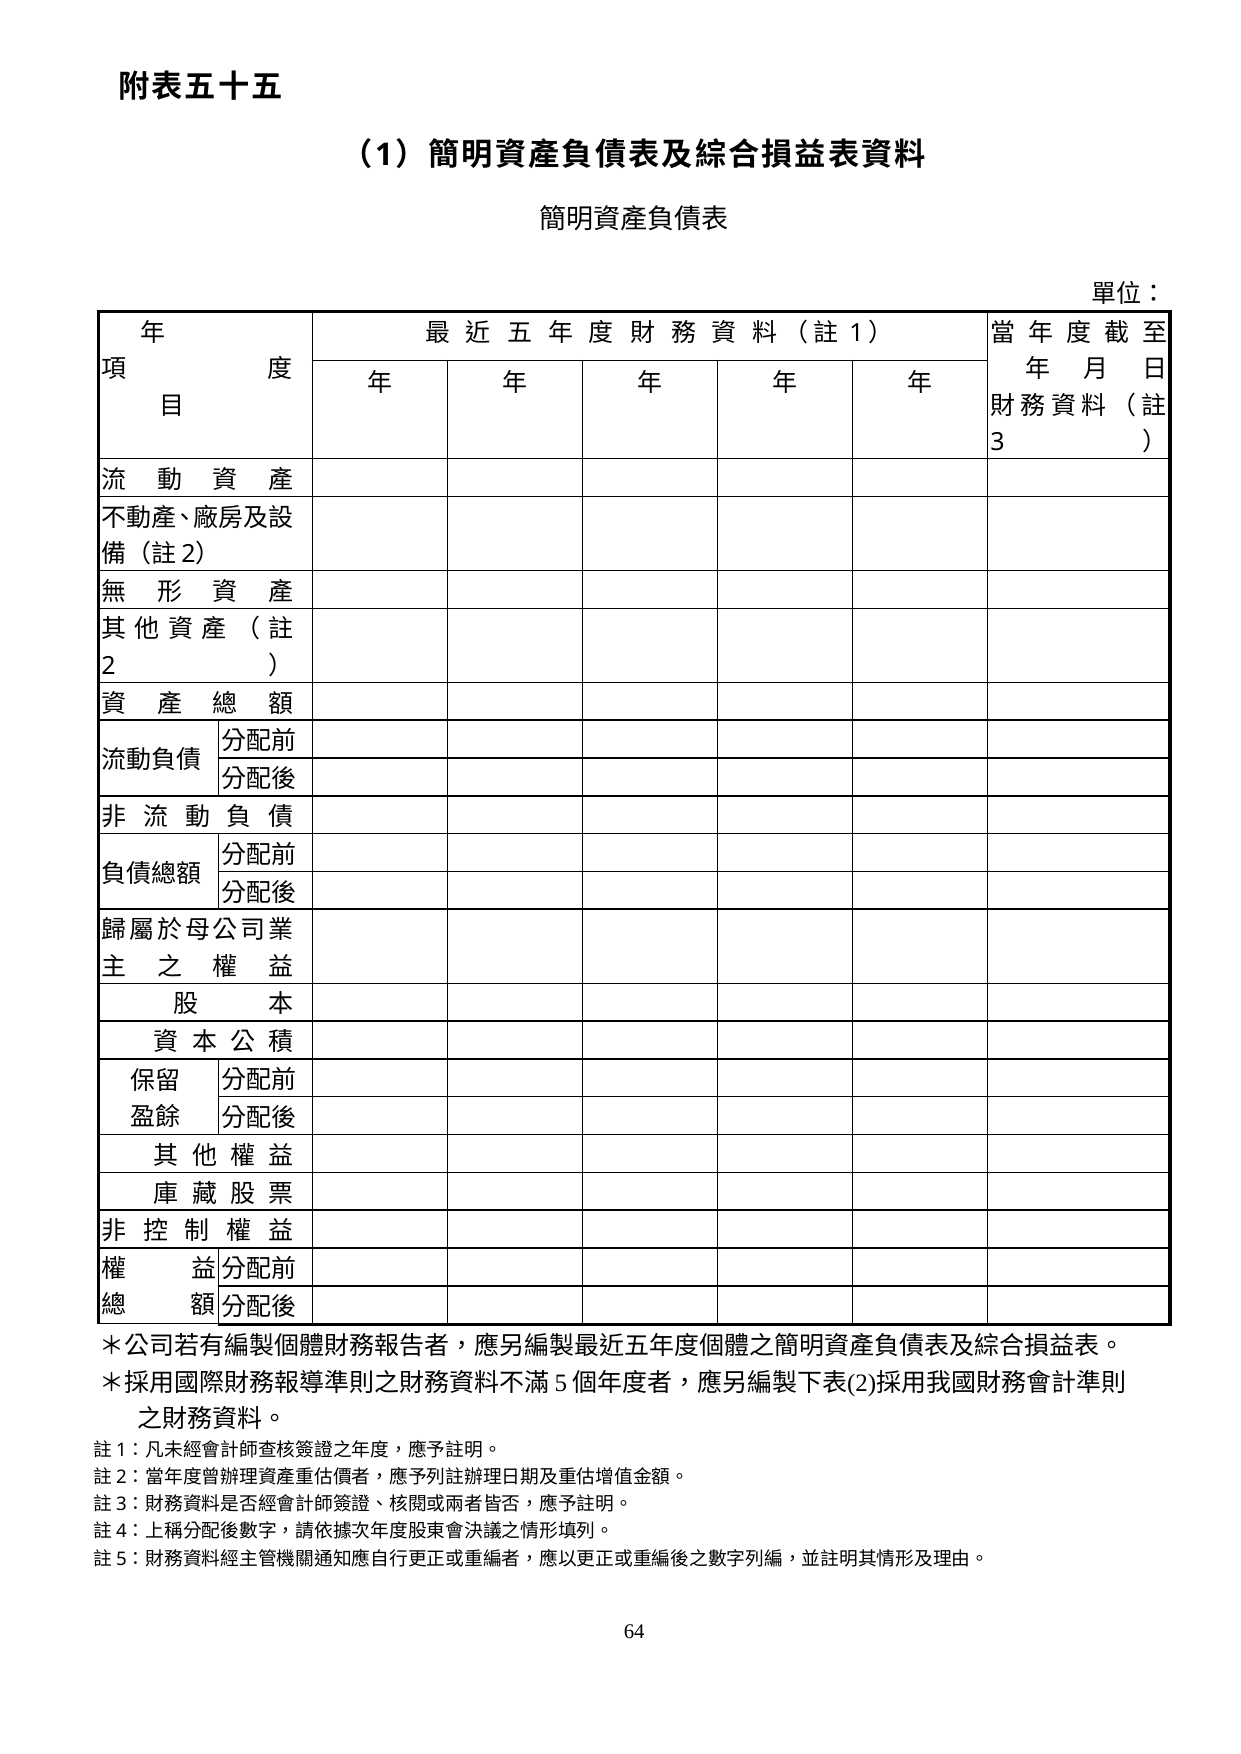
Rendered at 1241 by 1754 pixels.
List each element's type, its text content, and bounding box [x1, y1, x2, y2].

table_cell 年 [313, 361, 447, 458]
table_cell 分配後 [219, 872, 312, 908]
table_cell [313, 1249, 447, 1285]
table_cell [853, 1135, 987, 1171]
table_cell [313, 797, 447, 833]
table_cell [988, 497, 1168, 569]
table_cell [583, 1173, 717, 1209]
table_cell [988, 872, 1168, 908]
table_cell [448, 1097, 582, 1134]
table_cell 股 本 [100, 984, 312, 1020]
table_cell [313, 571, 447, 607]
table_cell [448, 571, 582, 607]
table_cell [853, 834, 987, 871]
table_cell [853, 571, 987, 607]
table_cell [853, 797, 987, 833]
table_cell [583, 797, 717, 833]
table_cell [583, 459, 717, 496]
table_cell [583, 910, 717, 982]
table_cell [988, 1173, 1168, 1209]
table_cell [988, 910, 1168, 982]
table_cell [853, 1249, 987, 1285]
table_cell [988, 683, 1168, 719]
table_cell [718, 759, 852, 795]
table_cell [313, 910, 447, 982]
table_cell 庫藏股票 [100, 1173, 312, 1209]
table_cell [988, 459, 1168, 496]
table_cell [583, 1287, 717, 1323]
table_cell 非流動負債 [100, 797, 312, 833]
table_cell [718, 1287, 852, 1323]
table_cell [853, 1211, 987, 1247]
table_cell [583, 834, 717, 871]
table_cell [718, 571, 852, 607]
table_cell [853, 759, 987, 795]
table_cell 流動負債 [100, 721, 218, 795]
text （1）簡明資產負債表及綜合損益表資料 [118, 129, 1150, 174]
table_cell [988, 834, 1168, 871]
table_cell [853, 1060, 987, 1096]
table_cell [313, 1287, 447, 1323]
table_cell 非控制權益 [100, 1211, 312, 1247]
table_cell [718, 609, 852, 681]
table_cell 其他權益 [100, 1135, 312, 1171]
table_cell [853, 910, 987, 982]
table_cell [313, 1097, 447, 1134]
table_cell [313, 1060, 447, 1096]
table_cell [448, 984, 582, 1020]
table_cell [718, 872, 852, 908]
table_cell 年 [583, 361, 717, 458]
table_cell [583, 872, 717, 908]
table_cell [313, 1022, 447, 1058]
table_cell 分配後 [219, 1287, 312, 1323]
table_cell [988, 1060, 1168, 1096]
table_cell [448, 497, 582, 569]
table_cell 分配前 [219, 721, 312, 757]
table_cell [313, 834, 447, 871]
table_cell [448, 1287, 582, 1323]
text 註3：財務資料是否經會計師簽證、核閱或兩者皆否，應予註明。 [93, 1489, 1150, 1516]
table_cell [718, 834, 852, 871]
table_cell [583, 609, 717, 681]
table_cell 權益 總 額 [100, 1249, 218, 1323]
table_cell [313, 721, 447, 757]
text 註5：財務資料經主管機關通知應自行更正或重編者，應以更正或重編後之數字列編，並註明其情形及理由。 [93, 1543, 1150, 1571]
table_cell [583, 1022, 717, 1058]
table_cell [448, 721, 582, 757]
table_cell [313, 609, 447, 681]
table_cell [583, 1211, 717, 1247]
table_cell [583, 759, 717, 795]
table_cell 不動產、廠房及設備（註2） [100, 497, 312, 569]
table_cell [718, 497, 852, 569]
table_cell [448, 1060, 582, 1096]
table_cell [448, 797, 582, 833]
table_cell [988, 721, 1168, 757]
table_cell [448, 1211, 582, 1247]
table_cell [853, 721, 987, 757]
table_cell [313, 984, 447, 1020]
table_cell [718, 1022, 852, 1058]
table_cell [853, 1287, 987, 1323]
table_cell [583, 497, 717, 569]
table_cell [853, 984, 987, 1020]
table_cell [718, 1249, 852, 1285]
table_cell [853, 1022, 987, 1058]
table_cell [988, 1097, 1168, 1134]
table_cell [313, 497, 447, 569]
table_cell [448, 683, 582, 719]
table_cell [718, 797, 852, 833]
table_cell [583, 984, 717, 1020]
table_cell [718, 1173, 852, 1209]
table_cell [583, 1060, 717, 1096]
table_cell [583, 1249, 717, 1285]
table_cell [448, 759, 582, 795]
table_cell [988, 797, 1168, 833]
table_cell [853, 683, 987, 719]
table_cell [583, 721, 717, 757]
table_cell [313, 1135, 447, 1171]
table_cell [988, 984, 1168, 1020]
table_cell [988, 759, 1168, 795]
table_cell [313, 759, 447, 795]
table_cell [718, 984, 852, 1020]
table_cell [853, 497, 987, 569]
table_cell [313, 683, 447, 719]
table_cell 年 [853, 361, 987, 458]
table_cell [853, 872, 987, 908]
table_cell [448, 1022, 582, 1058]
table_cell [583, 683, 717, 719]
table_cell [448, 459, 582, 496]
text 單位： [118, 273, 1166, 309]
table_cell 年 [718, 361, 852, 458]
text 註4：上稱分配後數字，請依據次年度股東會決議之情形填列。 [93, 1516, 1150, 1543]
table_cell [718, 1211, 852, 1247]
table_cell [853, 459, 987, 496]
table_cell [853, 609, 987, 681]
table_cell [448, 1173, 582, 1209]
table_cell 流動資產 [100, 459, 312, 496]
table_cell 無形資產 [100, 571, 312, 607]
table_cell [448, 872, 582, 908]
table_cell [313, 1211, 447, 1247]
table_cell [853, 1097, 987, 1134]
table_cell 歸屬於母公司業主之權益 [100, 910, 312, 982]
table_cell [853, 1173, 987, 1209]
text 附表五十五 [118, 61, 1150, 106]
table_cell [583, 1135, 717, 1171]
table_cell [718, 1060, 852, 1096]
table_cell [448, 910, 582, 982]
table_cell [988, 1249, 1168, 1285]
text 簡明資產負債表 [118, 197, 1150, 236]
table_cell [448, 834, 582, 871]
table_cell [988, 1287, 1168, 1323]
table_cell 分配前 [219, 1060, 312, 1096]
table_cell [583, 571, 717, 607]
table_cell [583, 1097, 717, 1134]
text 註1：凡未經會計師查核簽證之年度，應予註明。 [93, 1434, 1150, 1462]
table_cell 分配後 [219, 759, 312, 795]
table_cell [718, 1135, 852, 1171]
table_header 最 近 五 年 度 財 務 資 料（註1） [313, 313, 987, 359]
table_cell [718, 721, 852, 757]
table_cell [988, 1211, 1168, 1247]
table_cell 保留 盈餘 [100, 1060, 218, 1134]
table_header 年 項 度 目 [100, 313, 312, 458]
table_cell 資本公積 [100, 1022, 312, 1058]
table_cell [988, 609, 1168, 681]
table_cell 負債總額 [100, 834, 218, 908]
table_cell 資產總額 [100, 683, 312, 719]
table_cell [718, 459, 852, 496]
table_cell [718, 910, 852, 982]
table_cell 年 [448, 361, 582, 458]
text 註2：當年度曾辦理資產重估價者，應予列註辦理日期及重估增值金額。 [93, 1462, 1150, 1489]
table_cell [313, 459, 447, 496]
text ＊公司若有編製個體財務報告者，應另編製最近五年度個體之簡明資產負債表及綜合損益表。 [99, 1326, 1150, 1362]
table_cell [988, 571, 1168, 607]
table_cell [313, 872, 447, 908]
table_cell [718, 1097, 852, 1134]
table_cell [448, 1135, 582, 1171]
table_cell [988, 1135, 1168, 1171]
table_cell [448, 609, 582, 681]
table_cell [988, 1022, 1168, 1058]
table_cell [718, 683, 852, 719]
table_header 當年度截至 年 月 日 財務資料（註3） [988, 313, 1168, 458]
table_cell 分配前 [219, 834, 312, 871]
table_cell 分配前 [219, 1249, 312, 1285]
table_cell 分配後 [219, 1097, 312, 1134]
table_cell [448, 1249, 582, 1285]
table_cell [313, 1173, 447, 1209]
table_cell 其他資產（註2） [100, 609, 312, 681]
text ＊採用國際財務報導準則之財務資料不滿5個年度者，應另編製下表(2)採用我國財務會計準則之財務資料。 [99, 1362, 1150, 1434]
